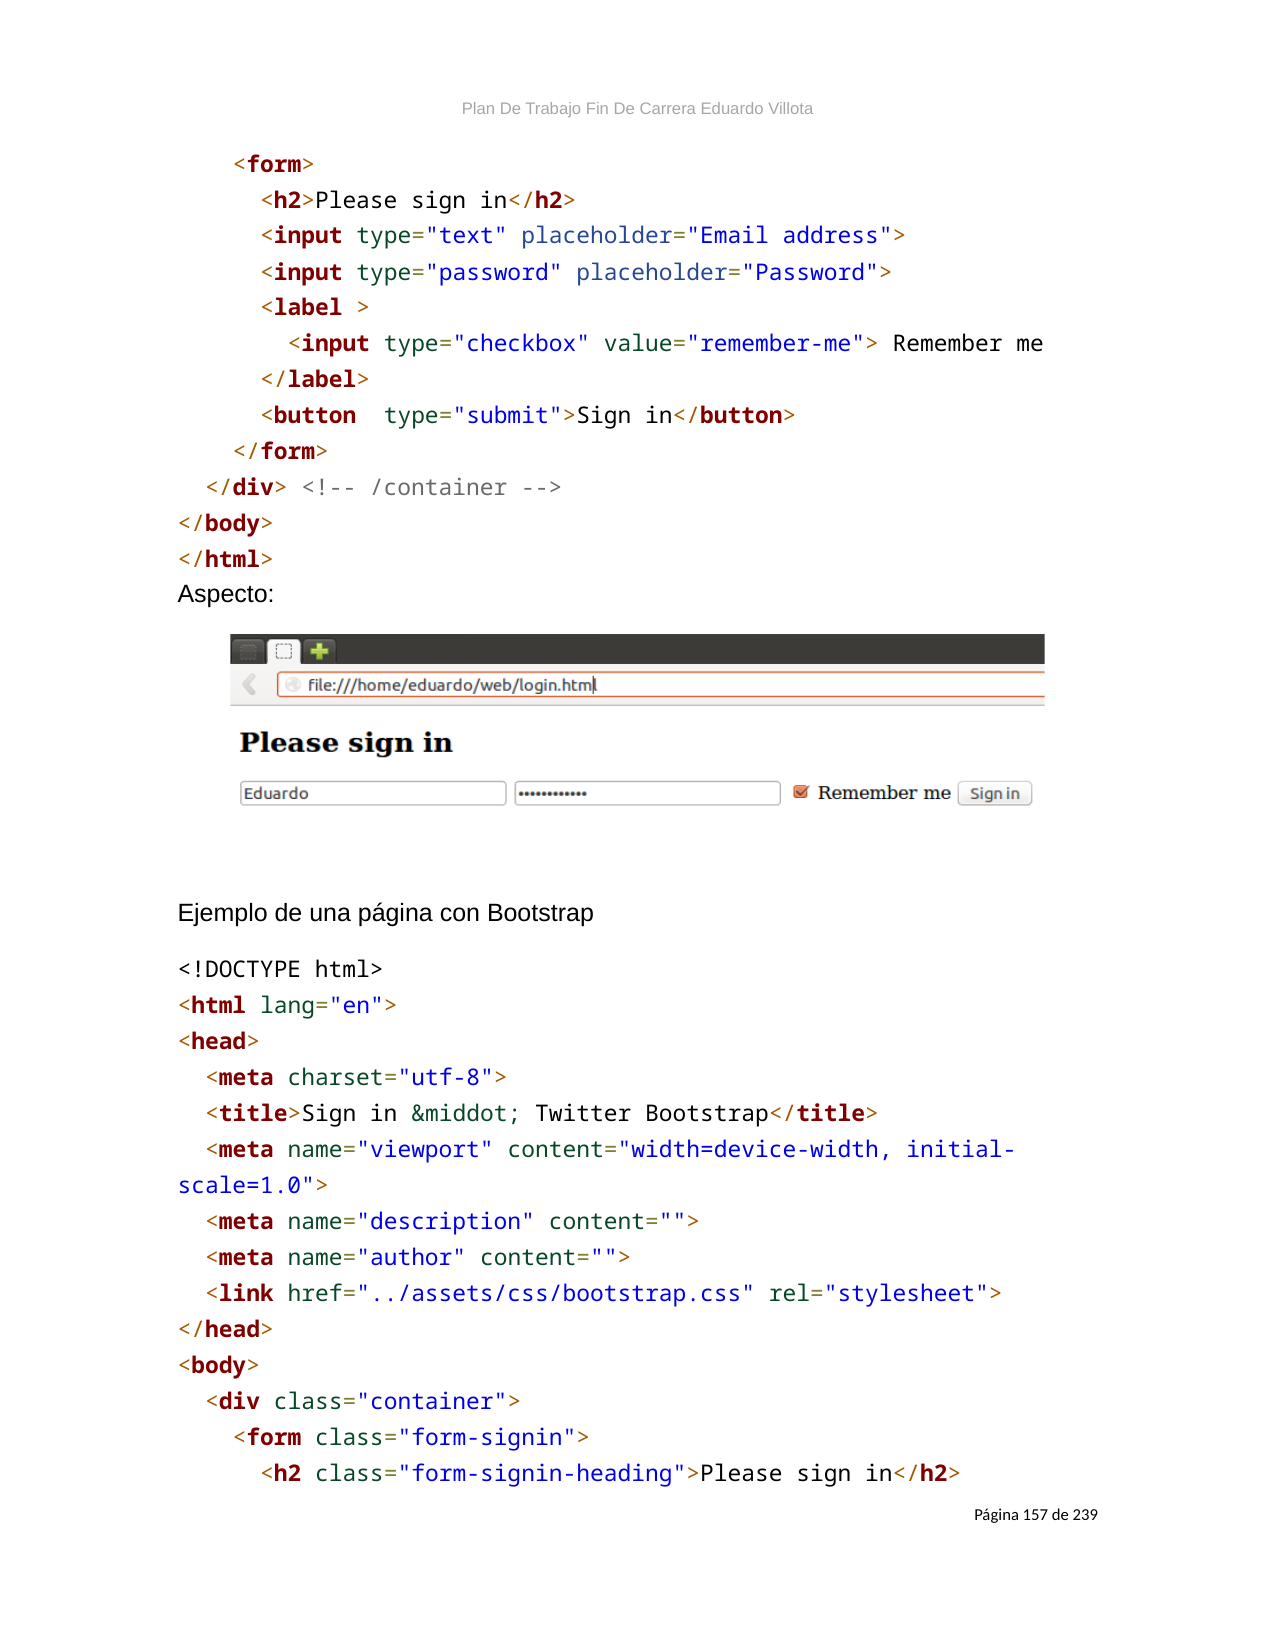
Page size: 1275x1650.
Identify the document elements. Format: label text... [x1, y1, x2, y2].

text <head> [177, 1025, 1098, 1056]
text <meta name="author" content=""> [177, 1241, 1098, 1272]
text <input type="checkbox" value="remember-me"> Remember me [177, 327, 1098, 358]
text Aspecto: [177, 579, 1098, 608]
text </html> [177, 543, 1098, 574]
text <body> [177, 1349, 1098, 1380]
text <input type="password" placeholder="Password"> [177, 255, 1098, 287]
text <h2 class="form-signin-heading">Please sign in</h2> [177, 1456, 1098, 1488]
text <input type="text" placeholder="Email address"> [177, 219, 1098, 251]
text <button type="submit">Sign in</button> [177, 399, 1098, 430]
text <meta name="description" content=""> [177, 1205, 1098, 1236]
text </body> [177, 507, 1098, 538]
text <form class="form-signin"> [177, 1421, 1098, 1452]
text <html lang="en"> [177, 989, 1098, 1021]
text <div class="container"> [177, 1384, 1098, 1416]
text <form> [177, 148, 1098, 179]
text <meta charset="utf-8"> [177, 1061, 1098, 1092]
text <title>Sign in &middot; Twitter Bootstrap</title> [177, 1097, 1098, 1128]
picture [230, 634, 1045, 828]
text </form> [177, 435, 1098, 466]
text Ejemplo de una página con Bootstrap [177, 898, 1098, 926]
text <link href="../assets/css/bootstrap.css" rel="stylesheet"> [177, 1277, 1098, 1308]
text <h2>Please sign in</h2> [177, 183, 1098, 215]
text <!DOCTYPE html> [177, 953, 1098, 984]
text </div> <!-- /container --> [177, 471, 1098, 502]
text </label> [177, 363, 1098, 394]
text <label > [177, 291, 1098, 323]
text <meta name="viewport" content="width=device-width, initial-scale=1.0"> [177, 1133, 1098, 1200]
text </head> [177, 1313, 1098, 1344]
